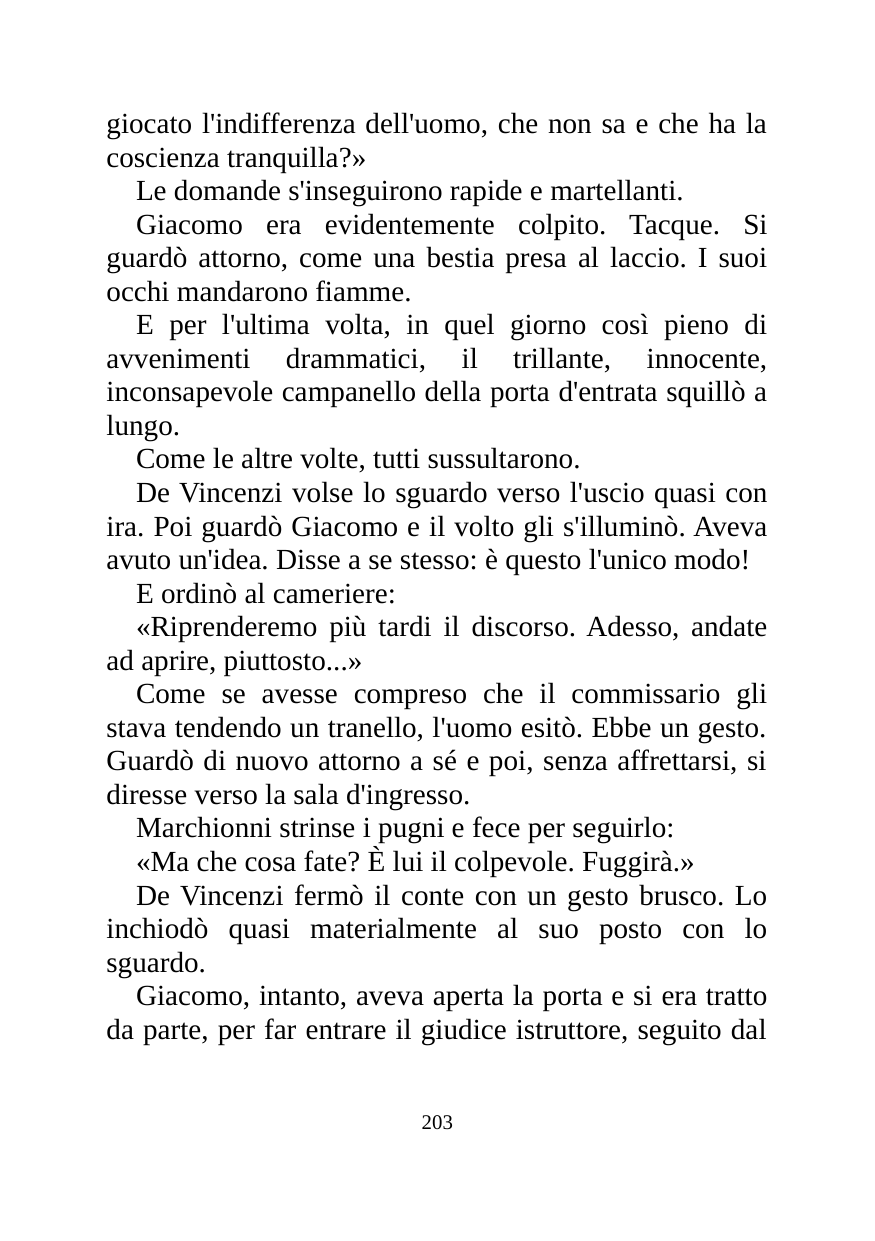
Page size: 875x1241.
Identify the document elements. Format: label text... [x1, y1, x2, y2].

text E ordinò al cameriere: [106, 576, 768, 609]
text E per l'ultima volta, in quel giorno così pieno di avvenimenti drammatici, il trillante, innocente, inconsapevole campanello della porta d'entrata squillò a lungo. [106, 307, 768, 442]
text Le domande s'inseguirono rapide e martellanti. [106, 173, 768, 207]
text De Vincenzi volse lo sguardo verso l'uscio quasi con ira. Poi guardò Giacomo e il volto gli s'illuminò. Aveva avuto un'idea. Disse a se stesso: è questo l'unico modo! [106, 475, 768, 576]
text giocato l'indifferenza dell'uomo, che non sa e che ha la coscienza tranquilla?» [106, 106, 768, 173]
text Giacomo, intanto, aveva aperta la porta e si era tratto da parte, per far entrare il giudice istruttore, seguito dal [106, 978, 768, 1045]
text Giacomo era evidentemente colpito. Tacque. Si guardò attorno, come una bestia presa al laccio. I suoi occhi mandarono fiamme. [106, 207, 768, 307]
text «Ma che cosa fate? È lui il colpevole. Fuggirà.» [106, 844, 768, 878]
text Come se avesse compreso che il commissario gli stava tendendo un tranello, l'uomo esitò. Ebbe un gesto. Guardò di nuovo attorno a sé e poi, senza affrettarsi, si diresse verso la sala d'ingresso. [106, 676, 768, 811]
text De Vincenzi fermò il conte con un gesto brusco. Lo inchiodò quasi materialmente al suo posto con lo sguardo. [106, 878, 768, 978]
text Come le altre volte, tutti sussultarono. [106, 442, 768, 475]
text Marchionni strinse i pugni e fece per seguirlo: [106, 811, 768, 844]
text «Riprenderemo più tardi il discorso. Adesso, andate ad aprire, piuttosto...» [106, 609, 768, 676]
